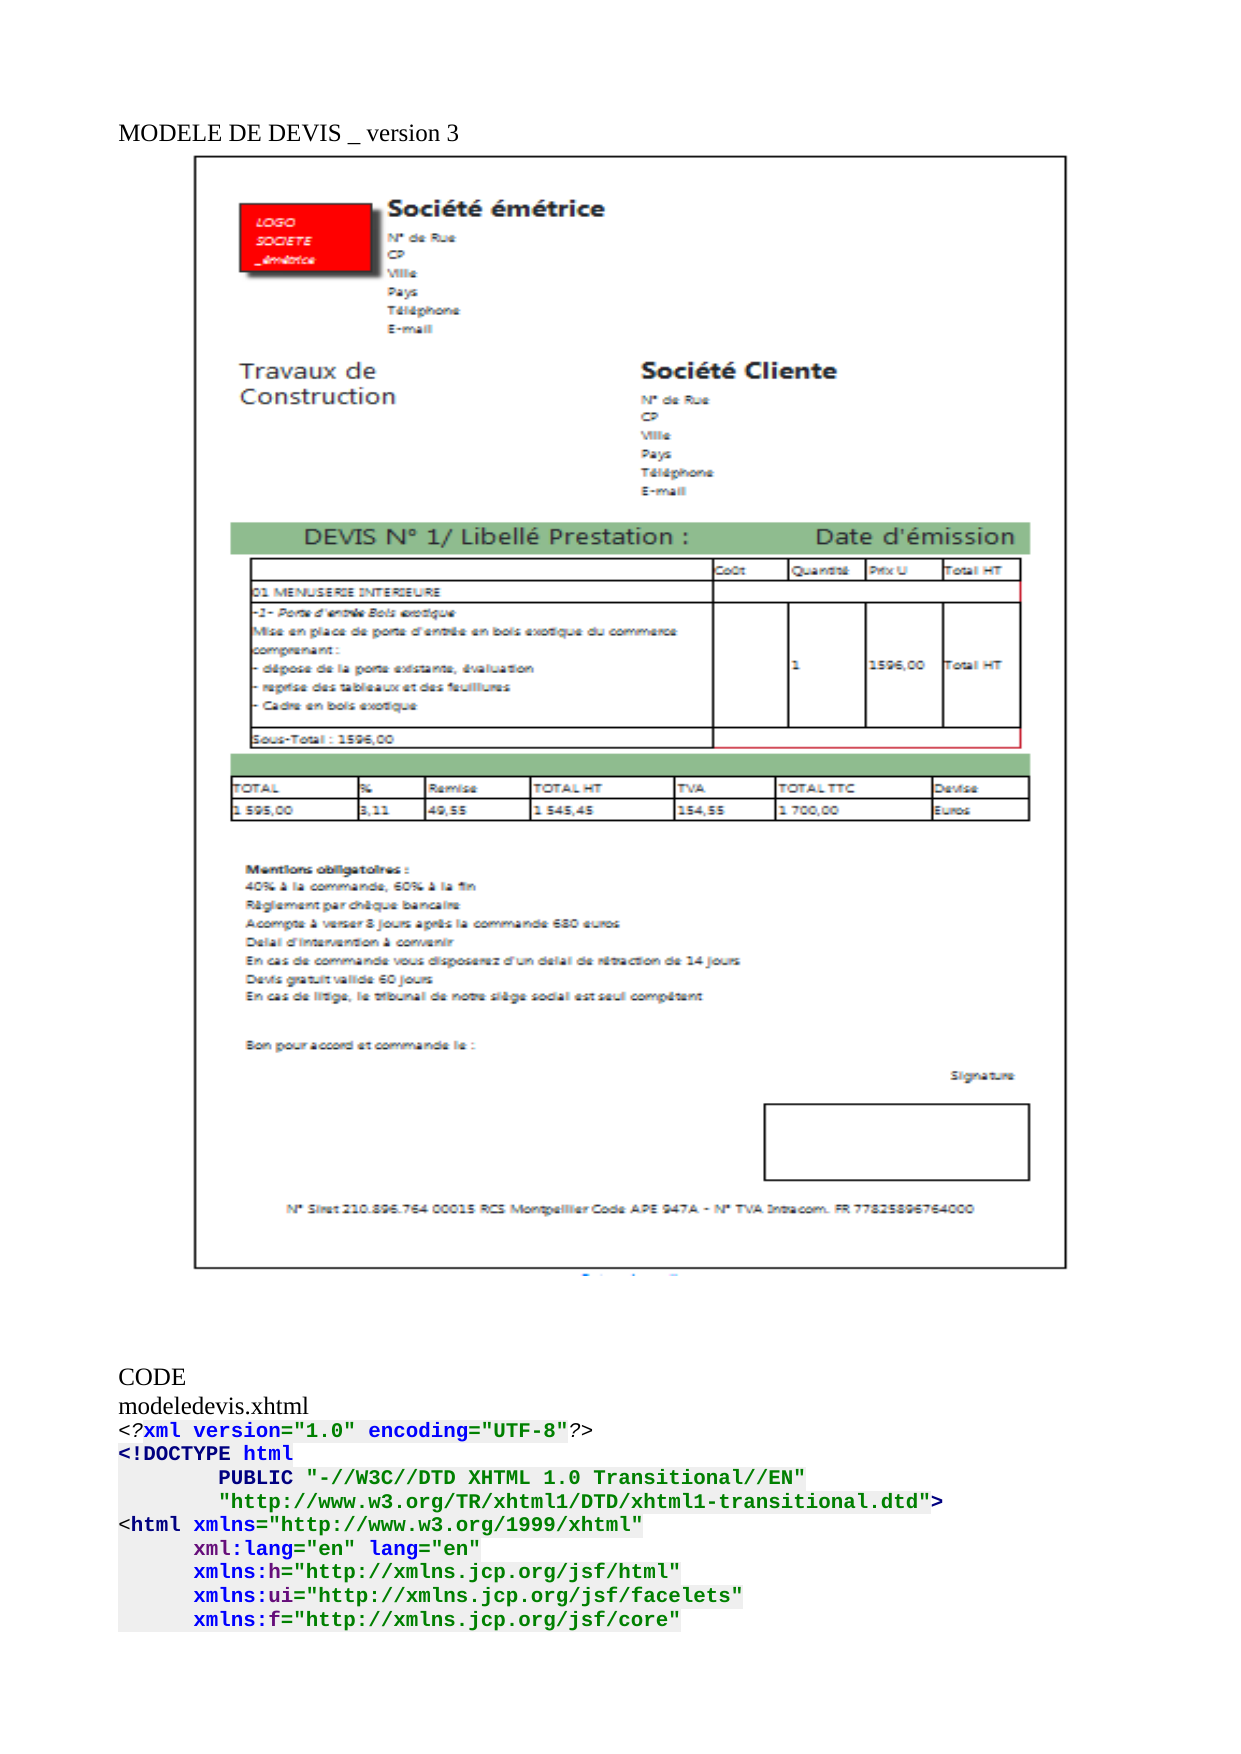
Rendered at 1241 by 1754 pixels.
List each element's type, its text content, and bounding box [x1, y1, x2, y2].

text CODE [118, 1362, 1145, 1391]
text MODELE DE DEVIS _ version 3 [118, 118, 1145, 147]
text PUBLIC "-//W3C//DTD XHTML 1.0 Transitional//EN" [118, 1467, 1145, 1491]
text <!DOCTYPE html [118, 1443, 1145, 1467]
text <?xml version="1.0" encoding="UTF-8"?> [118, 1420, 1145, 1443]
picture [186, 146, 1078, 1276]
text <html xmlns="http://www.w3.org/1999/xhtml" [118, 1514, 1145, 1538]
text modeledevis.xhtml [118, 1391, 1145, 1420]
text "http://www.w3.org/TR/xhtml1/DTD/xhtml1-transitional.dtd"> [118, 1491, 1145, 1514]
text xmlns:h="http://xmlns.jcp.org/jsf/html" [118, 1562, 1145, 1585]
text xml:lang="en" lang="en" [118, 1538, 1145, 1562]
text xmlns:ui="http://xmlns.jcp.org/jsf/facelets" [118, 1585, 1145, 1609]
text xmlns:f="http://xmlns.jcp.org/jsf/core" [118, 1609, 1145, 1632]
